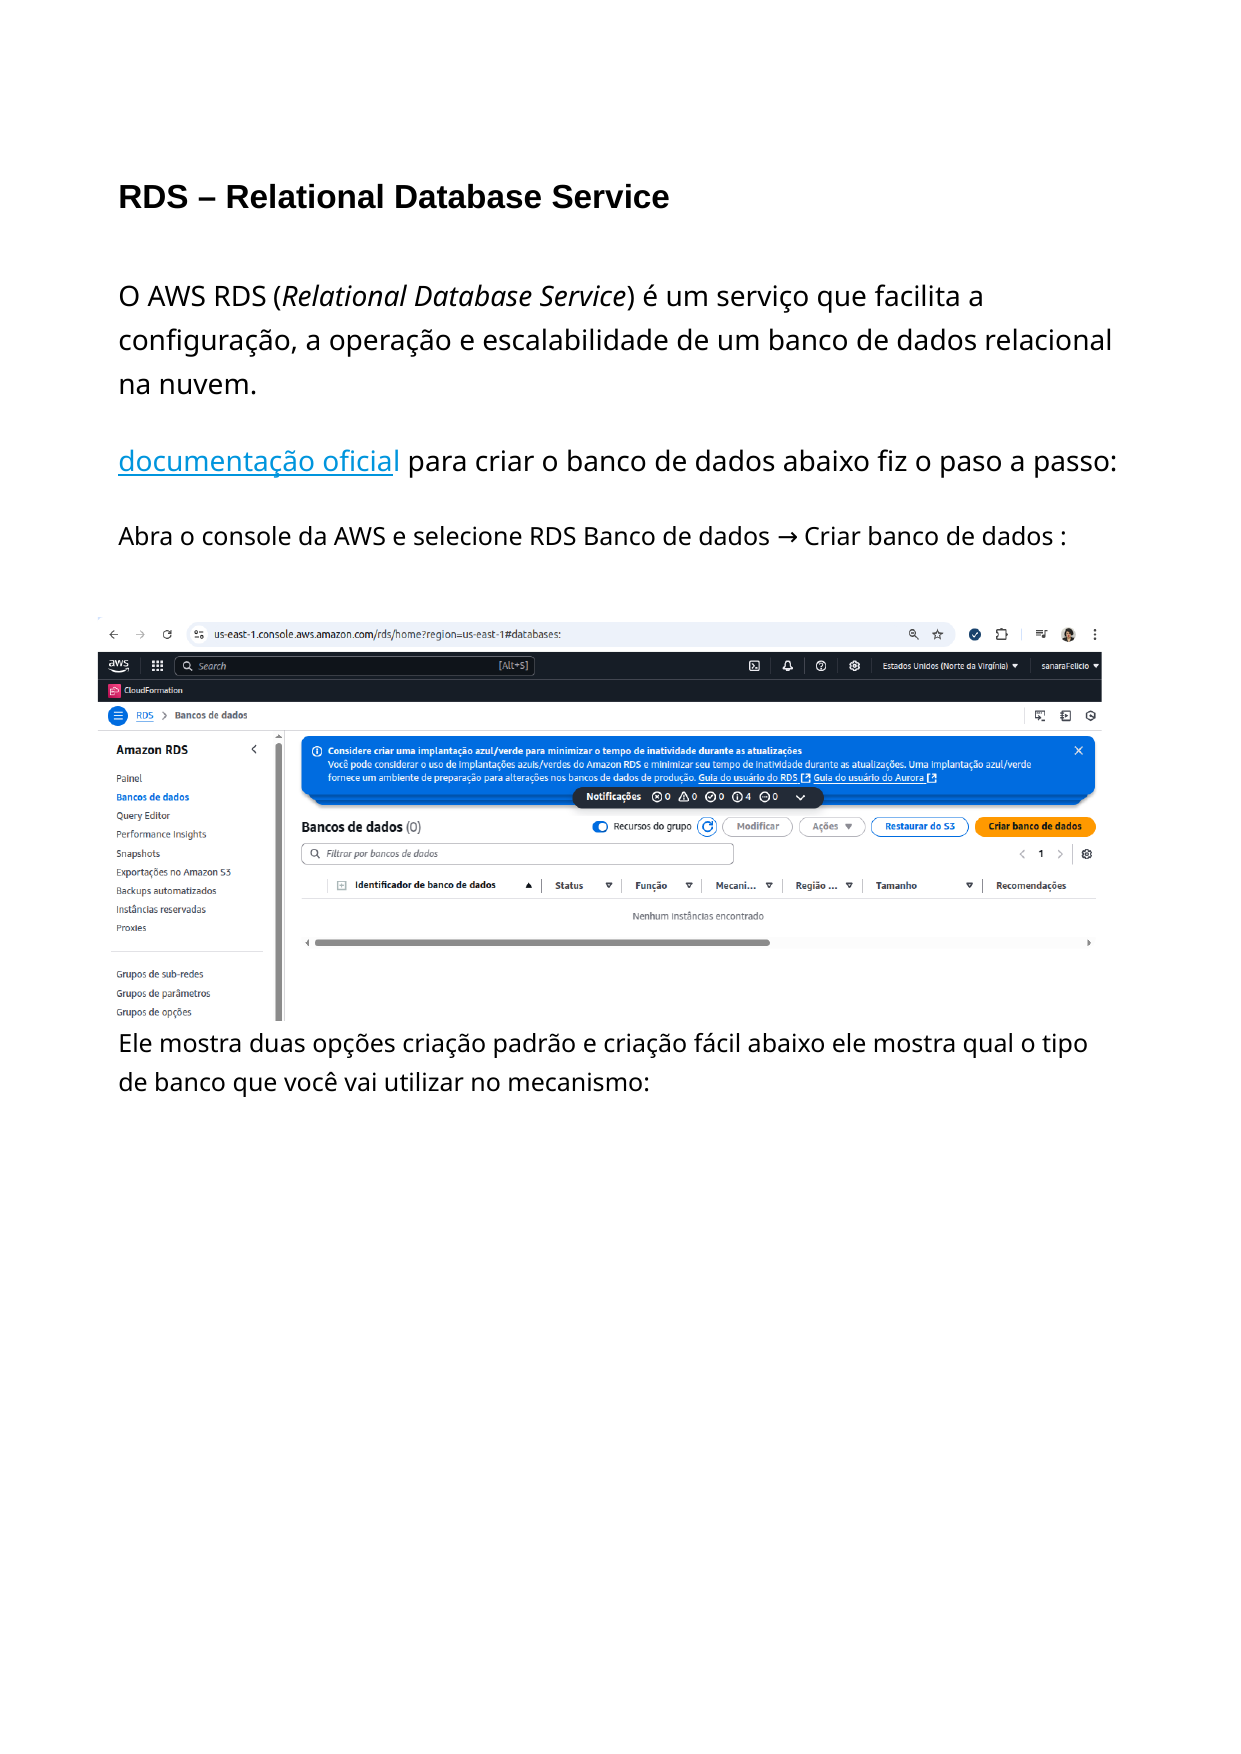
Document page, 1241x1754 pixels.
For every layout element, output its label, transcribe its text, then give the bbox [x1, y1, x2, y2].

text Abra o console da AWS e selecione RDS Banco de dados → Criar banco de dados : [118, 485, 1122, 553]
text O AWS RDS (Relational Database Service) é um serviço que facilita a configuração, a operação e escalabilidade de um banco de dados relacional na nuvem. [118, 276, 1122, 402]
text documentação oficial para criar o banco de dados abaixo fiz o paso a passo: [118, 441, 1122, 479]
text Ele mostra duas opções criação padrão e criação fácil abaixo ele mostra qual o tipo de banco que você vai utilizar no mecanismo: [118, 1021, 1122, 1099]
subtitle RDS – Relational Database Service [118, 177, 1122, 216]
picture [97, 617, 1102, 1021]
